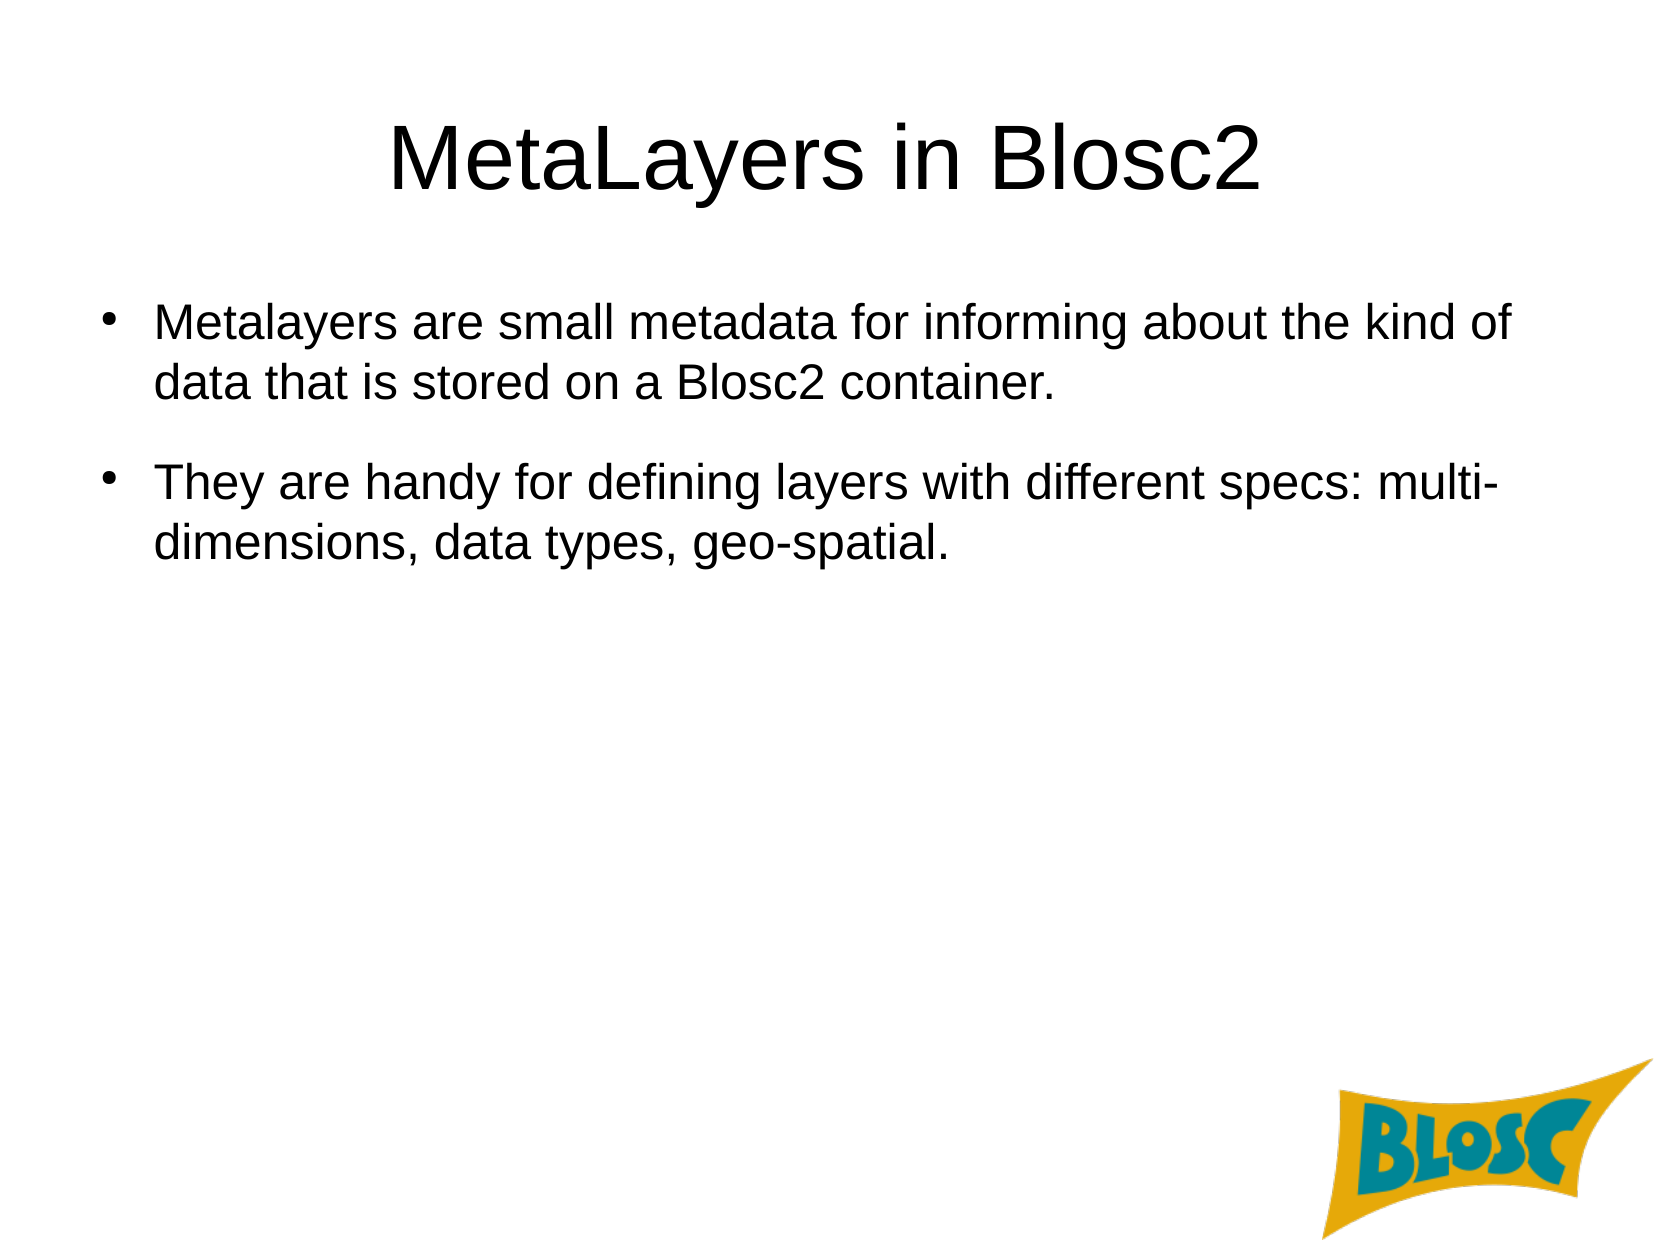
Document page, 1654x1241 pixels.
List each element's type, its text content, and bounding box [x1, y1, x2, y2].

title MetaLayers in Blosc2 [82, 49, 1571, 257]
picture [1322, 1058, 1654, 1240]
list Metalayers are small metadata for informing about the kind of data that is stored on a Blosc2 container. They are handy for defining layers with different specs: multi-dimensions, data types, geo-spatial. [82, 290, 1571, 1010]
